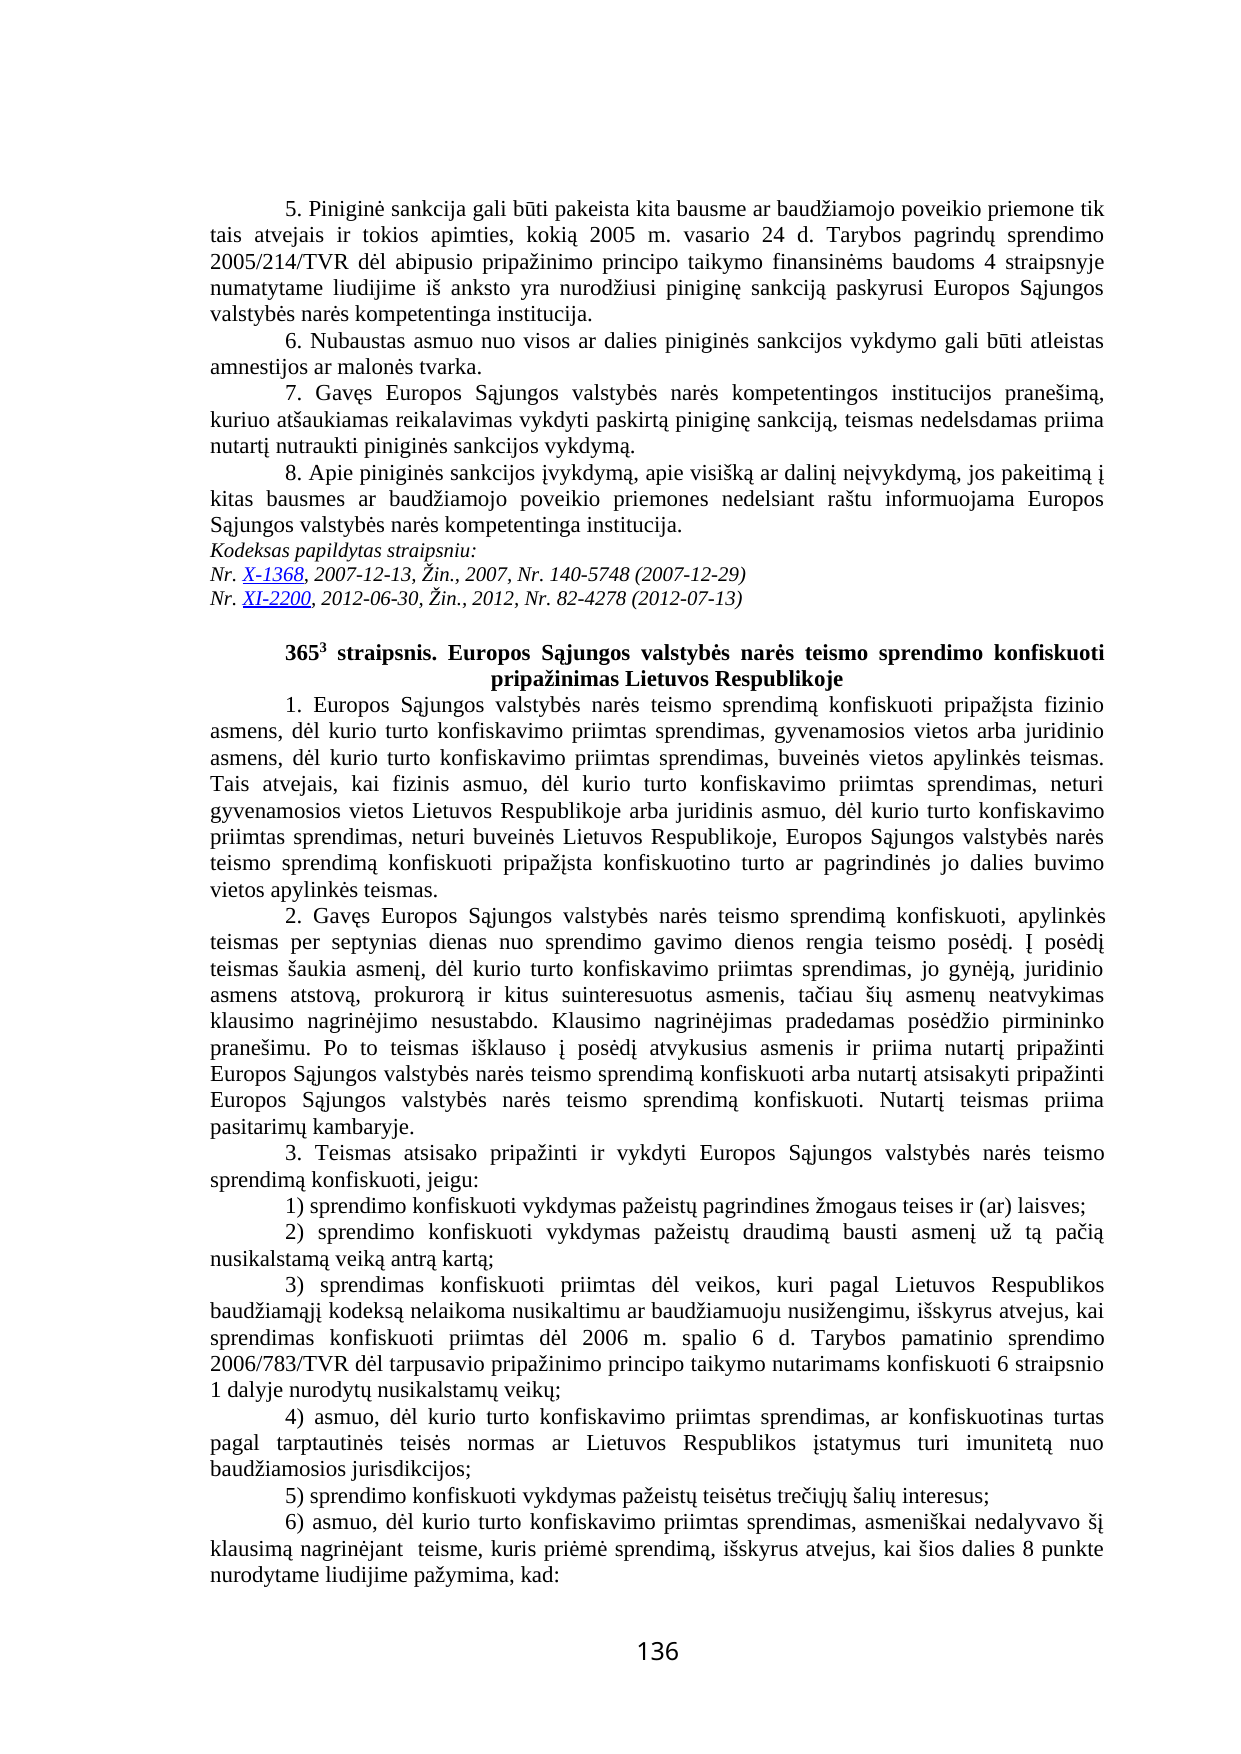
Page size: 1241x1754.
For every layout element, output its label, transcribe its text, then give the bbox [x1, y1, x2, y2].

text 2) sprendimo konfiskuoti vykdymas pažeistų draudimą bausti asmenį už tą pačią nusikalstamą veiką antrą kartą; [210, 1218, 1106, 1271]
text 7. Gavęs Europos Sąjungos valstybės narės kompetentingos institucijos pranešimą, kuriuo atšaukiamas reikalavimas vykdyti paskirtą piniginę sankciją, teismas nedelsdamas priima nutartį nutraukti piniginės sankcijos vykdymą. [210, 379, 1106, 458]
text 8. Apie piniginės sankcijos įvykdymą, apie visišką ar dalinį neįvykdymą, jos pakeitimą į kitas bausmes ar baudžiamojo poveikio priemones nedelsiant raštu informuojama Europos Sąjungos valstybės narės kompetentinga institucija. [210, 458, 1106, 538]
text 1) sprendimo konfiskuoti vykdymas pažeistų pagrindines žmogaus teises ir (ar) laisves; [210, 1192, 1106, 1218]
text 4) asmuo, dėl kurio turto konfiskavimo priimtas sprendimas, ar konfiskuotinas turtas pagal tarptautinės teisės normas ar Lietuvos Respublikos įstatymus turi imunitetą nuo baudžiamosios jurisdikcijos; [210, 1403, 1106, 1482]
text 1. Europos Sąjungos valstybės narės teismo sprendimą konfiskuoti pripažįsta fizinio asmens, dėl kurio turto konfiskavimo priimtas sprendimas, gyvenamosios vietos arba juridinio asmens, dėl kurio turto konfiskavimo priimtas sprendimas, buveinės vietos apylinkės teismas. Tais atvejais, kai fizinis asmuo, dėl kurio turto konfiskavimo priimtas sprendimas, neturi gyvenamosios vietos Lietuvos Respublikoje arba juridinis asmuo, dėl kurio turto konfiskavimo priimtas sprendimas, neturi buveinės Lietuvos Respublikoje, Europos Sąjungos valstybės narės teismo sprendimą konfiskuoti pripažįsta konfiskuotino turto ar pagrindinės jo dalies buvimo vietos apylinkės teismas. [210, 691, 1106, 902]
text 3. Teismas atsisako pripažinti ir vykdyti Europos Sąjungos valstybės narės teismo sprendimą konfiskuoti, jeigu: [210, 1139, 1106, 1192]
text 3) sprendimas konfiskuoti priimtas dėl veikos, kuri pagal Lietuvos Respublikos baudžiamąjį kodeksą nelaikoma nusikaltimu ar baudžiamuoju nusižengimu, išskyrus atvejus, kai sprendimas konfiskuoti priimtas dėl 2006 m. spalio 6 d. Tarybos pamatinio sprendimo 2006/783/TVR dėl tarpusavio pripažinimo principo taikymo nutarimams konfiskuoti 6 straipsnio 1 dalyje nurodytų nusikalstamų veikų; [210, 1271, 1106, 1403]
text 6. Nubaustas asmuo nuo visos ar dalies piniginės sankcijos vykdymo gali būti atleistas amnestijos ar malonės tvarka. [210, 327, 1106, 379]
text Nr. X-1368, 2007-12-13, Žin., 2007, Nr. 140-5748 (2007-12-29) [210, 562, 1106, 586]
text 5. Piniginė sankcija gali būti pakeista kita bausme ar baudžiamojo poveikio priemone tik tais atvejais ir tokios apimties, kokią 2005 m. vasario 24 d. Tarybos pagrindų sprendimo 2005/214/TVR dėl abipusio pripažinimo principo taikymo finansinėms baudoms 4 straipsnyje numatytame liudijime iš anksto yra nurodžiusi piniginę sankciją paskyrusi Europos Sąjungos valstybės narės kompetentinga institucija. [210, 195, 1106, 327]
text Nr. XI-2200, 2012-06-30, Žin., 2012, Nr. 82-4278 (2012-07-13) [210, 586, 1106, 610]
text Kodeksas papildytas straipsniu: [210, 538, 1106, 562]
text 2. Gavęs Europos Sąjungos valstybės narės teismo sprendimą konfiskuoti, apylinkės teismas per septynias dienas nuo sprendimo gavimo dienos rengia teismo posėdį. Į posėdį teismas šaukia asmenį, dėl kurio turto konfiskavimo priimtas sprendimas, jo gynėją, juridinio asmens atstovą, prokurorą ir kitus suinteresuotus asmenis, tačiau šių asmenų neatvykimas klausimo nagrinėjimo nesustabdo. Klausimo nagrinėjimas pradedamas posėdžio pirmininko pranešimu. Po to teismas išklauso į posėdį atvykusius asmenis ir priima nutartį pripažinti Europos Sąjungos valstybės narės teismo sprendimą konfiskuoti arba nutartį atsisakyti pripažinti Europos Sąjungos valstybės narės teismo sprendimą konfiskuoti. Nutartį teismas priima pasitarimų kambaryje. [210, 902, 1106, 1139]
text 3653 straipsnis. Europos Sąjungos valstybės narės teismo sprendimo konfiskuoti pripažinimas Lietuvos Respublikoje [285, 638, 1106, 691]
text 5) sprendimo konfiskuoti vykdymas pažeistų teisėtus trečiųjų šalių interesus; [210, 1482, 1106, 1508]
text 6) asmuo, dėl kurio turto konfiskavimo priimtas sprendimas, asmeniškai nedalyvavo šį klausimą nagrinėjant teisme, kuris priėmė sprendimą, išskyrus atvejus, kai šios dalies 8 punkte nurodytame liudijime pažymima, kad: [210, 1508, 1106, 1587]
